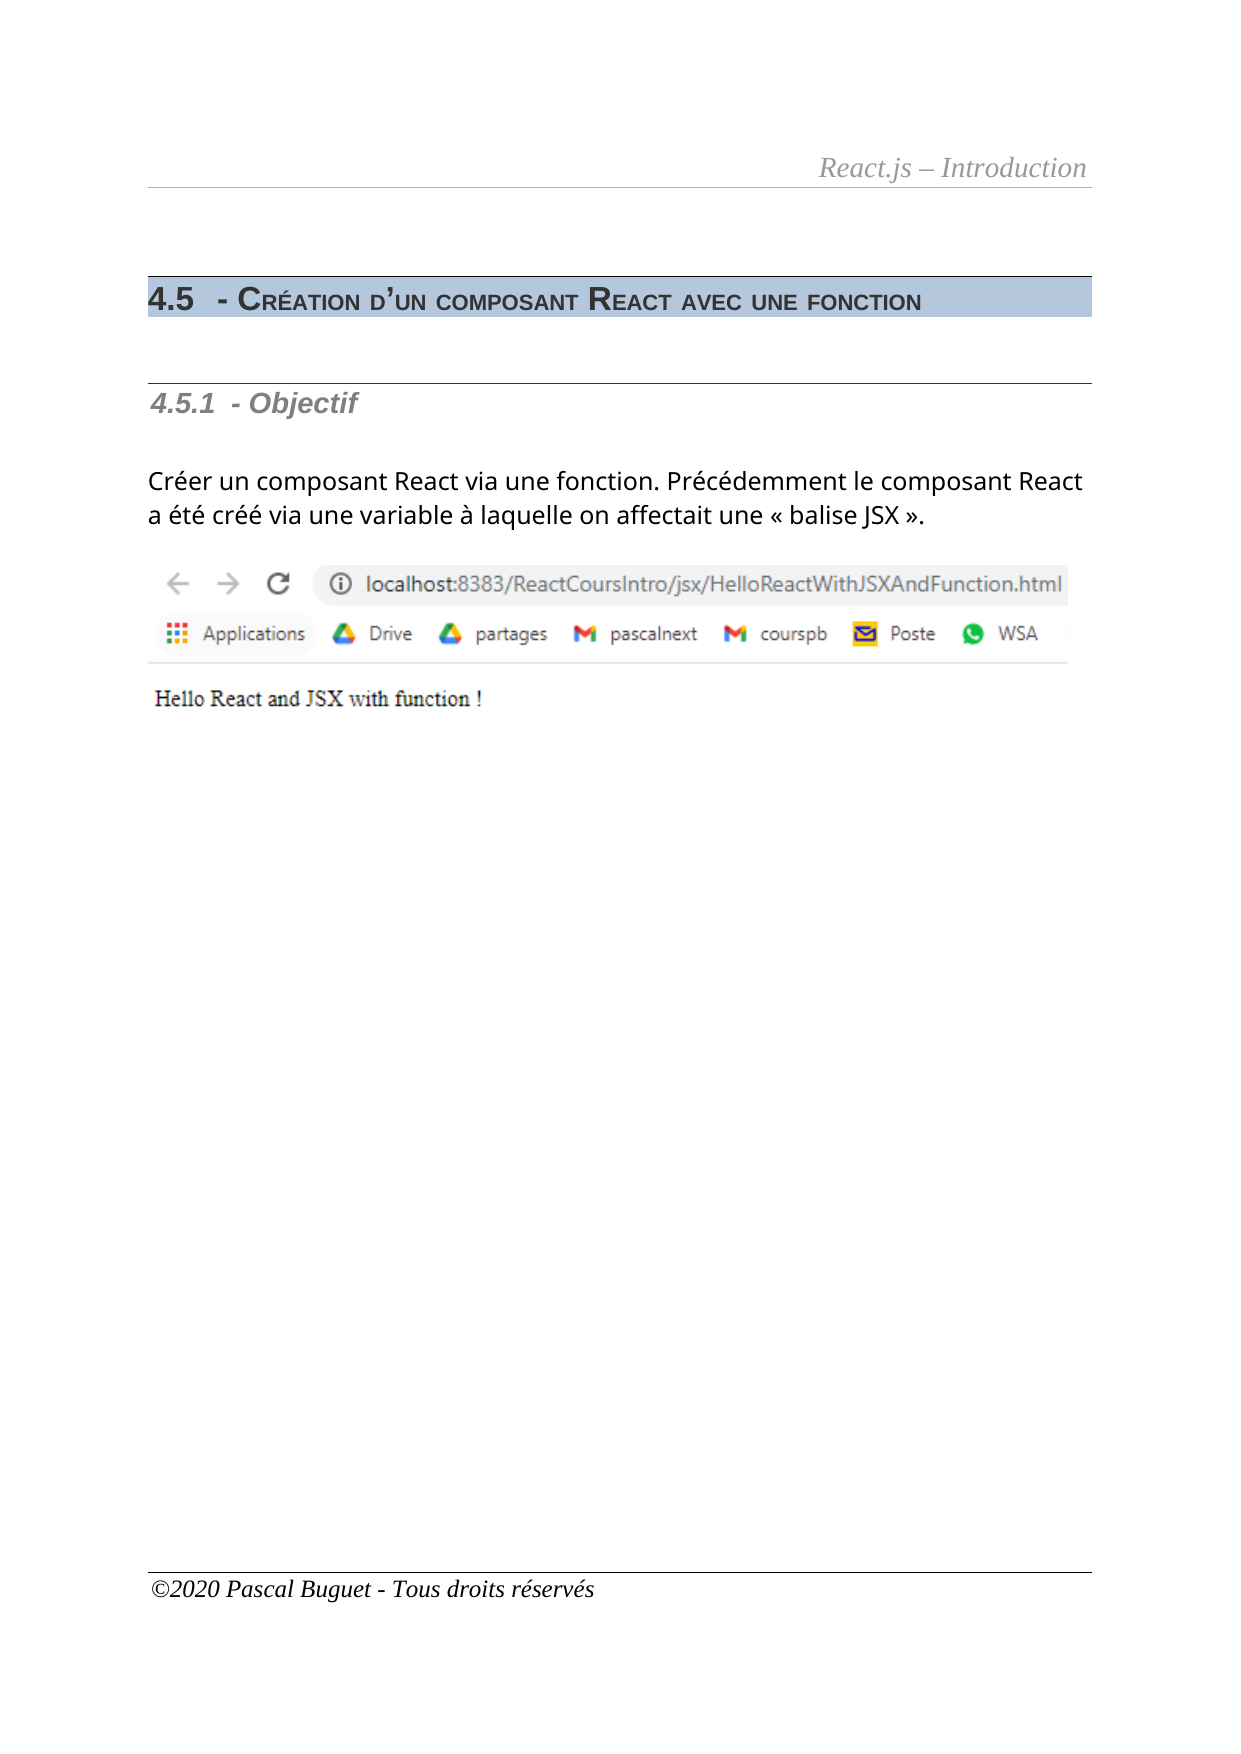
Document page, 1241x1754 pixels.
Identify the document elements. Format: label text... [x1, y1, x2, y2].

subtitle - Création d’un composant React avec une fonction [148, 277, 1092, 317]
picture [147, 565, 1068, 741]
text Créer un composant React via une fonction. Précédemment le composant React a été créé via une variable à laquelle on affectait une « balise JSX ». [148, 463, 1092, 531]
subtitle - Objectif [148, 384, 1092, 423]
